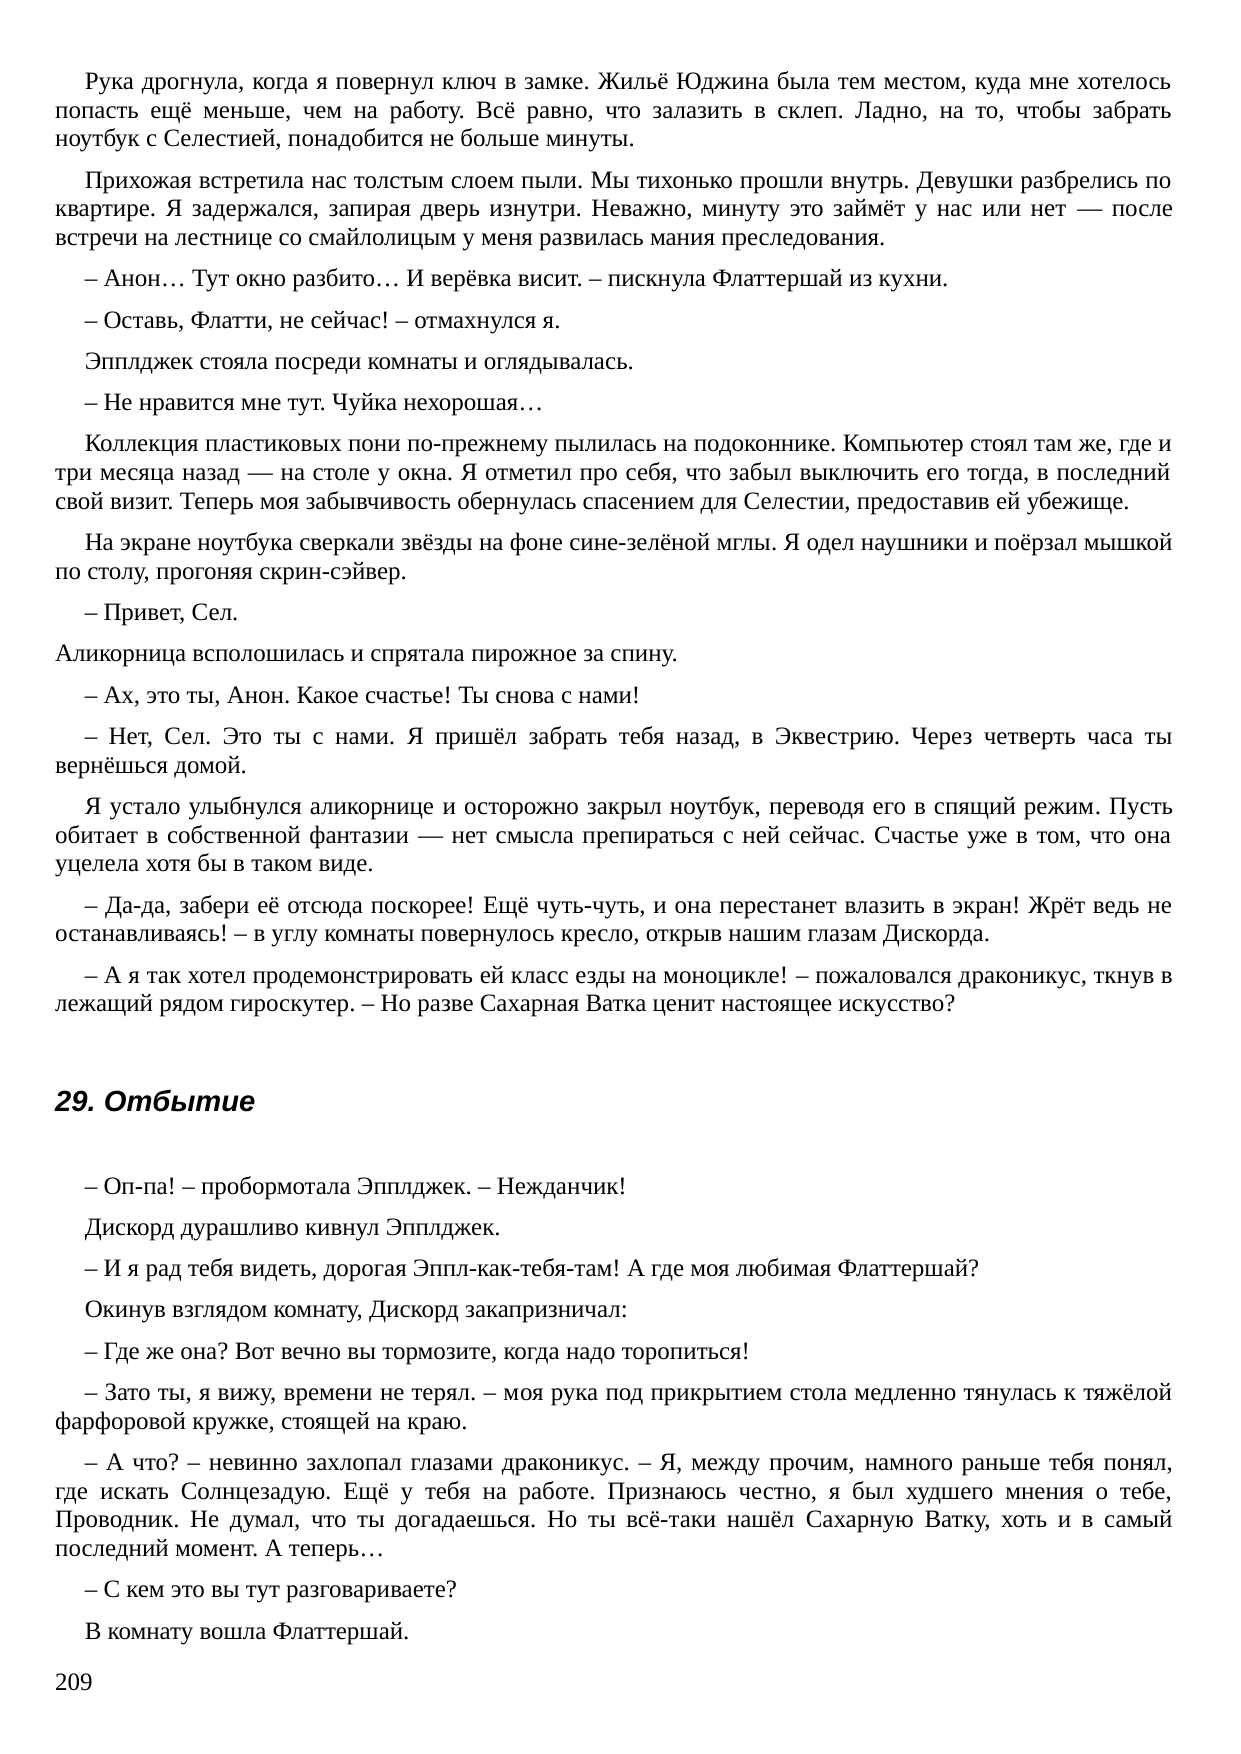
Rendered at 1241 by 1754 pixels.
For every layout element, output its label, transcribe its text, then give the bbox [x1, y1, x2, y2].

text Окинув взглядом комнату, Дискорд закапризничал: [55, 1294, 1173, 1323]
text Коллекция пластиковых пони по-прежнему пылилась на подоконнике. Компьютер стоял там же, где и три месяца назад — на столе у окна. Я отметил про себя, что забыл выключить его тогда, в последний свой визит. Теперь моя забывчивость обернулась спасением для Селестии, предоставив ей убежище. [55, 428, 1173, 515]
text – Оп-па! – пробормотала Эпплджек. – Нежданчик! [55, 1171, 1173, 1199]
text На экране ноутбука сверкали звёзды на фоне сине-зелёной мглы. Я одел наушники и поёрзал мышкой по столу, прогоняя скрин-сэйвер. [55, 527, 1173, 585]
text – Ах, это ты, Анон. Какое счастье! Ты снова с нами! [55, 680, 1173, 708]
text – Да-да, забери её отсюда поскорее! Ещё чуть-чуть, и она перестанет влазить в экран! Жрёт ведь не останавливаясь! – в углу комнаты повернулось кресло, открыв нашим глазам Дискорда. [55, 890, 1173, 947]
subtitle 29. Отбытие [55, 1083, 1173, 1117]
text – Зато ты, я вижу, времени не терял. – моя рука под прикрытием стола медленно тянулась к тяжёлой фарфоровой кружке, стоящей на краю. [55, 1377, 1173, 1434]
text – Анон… Тут окно разбито… И верёвка висит. – пискнула Флаттершай из кухни. [55, 263, 1173, 292]
text – А я так хотел продемонстрировать ей класс езды на моноцикле! – пожаловался драконикус, ткнув в лежащий рядом гироскутер. – Но разве Сахарная Ватка ценит настоящее искусство? [55, 960, 1173, 1017]
text – А что? – невинно захлопал глазами драконикус. – Я, между прочим, намного раньше тебя понял, где искать Солнцезадую. Ещё у тебя на работе. Признаюсь честно, я был худшего мнения о тебе, Проводник. Не думал, что ты догадаешься. Но ты всё-таки нашёл Сахарную Ватку, хоть и в самый последний момент. А теперь… [55, 1447, 1173, 1562]
text – Оставь, Флатти, не сейчас! – отмахнулся я. [55, 305, 1173, 333]
text – Нет, Сел. Это ты с нами. Я пришёл забрать тебя назад, в Эквестрию. Через четверть часа ты вернёшься домой. [55, 721, 1173, 778]
text – Привет, Сел. [55, 597, 1173, 626]
text – И я рад тебя видеть, дорогая Эппл-как-тебя-там! А где моя любимая Флаттершай? [55, 1253, 1173, 1282]
text Рука дрогнула, когда я повернул ключ в замке. Жильё Юджина была тем местом, куда мне хотелось попасть ещё меньше, чем на работу. Всё равно, что залазить в склеп. Ладно, на то, чтобы забрать ноутбук с Селестией, понадобится не больше минуты. [55, 66, 1173, 152]
text – Не нравится мне тут. Чуйка нехорошая… [55, 387, 1173, 416]
text Прихожая встретила нас толстым слоем пыли. Мы тихонько прошли внутрь. Девушки разбрелись по квартире. Я задержался, запирая дверь изнутри. Неважно, минуту это займёт у нас или нет — после встречи на лестнице со смайлолицым у меня развилась мания преследования. [55, 165, 1173, 251]
text – Где же она? Вот вечно вы тормозите, когда надо торопиться! [55, 1336, 1173, 1364]
text Дискорд дурашливо кивнул Эпплджек. [55, 1212, 1173, 1241]
text Аликорница всполошилась и спрятала пирожное за спину. [55, 638, 1173, 667]
text Я устало улыбнулся аликорнице и осторожно закрыл ноутбук, переводя его в спящий режим. Пусть обитает в собственной фантазии — нет смысла препираться с ней сейчас. Счастье уже в том, что она уцелела хотя бы в таком виде. [55, 791, 1173, 877]
text – С кем это вы тут разговариваете? [55, 1574, 1173, 1603]
text В комнату вошла Флаттершай. [55, 1616, 1173, 1644]
text Эпплджек стояла посреди комнаты и оглядывалась. [55, 346, 1173, 375]
